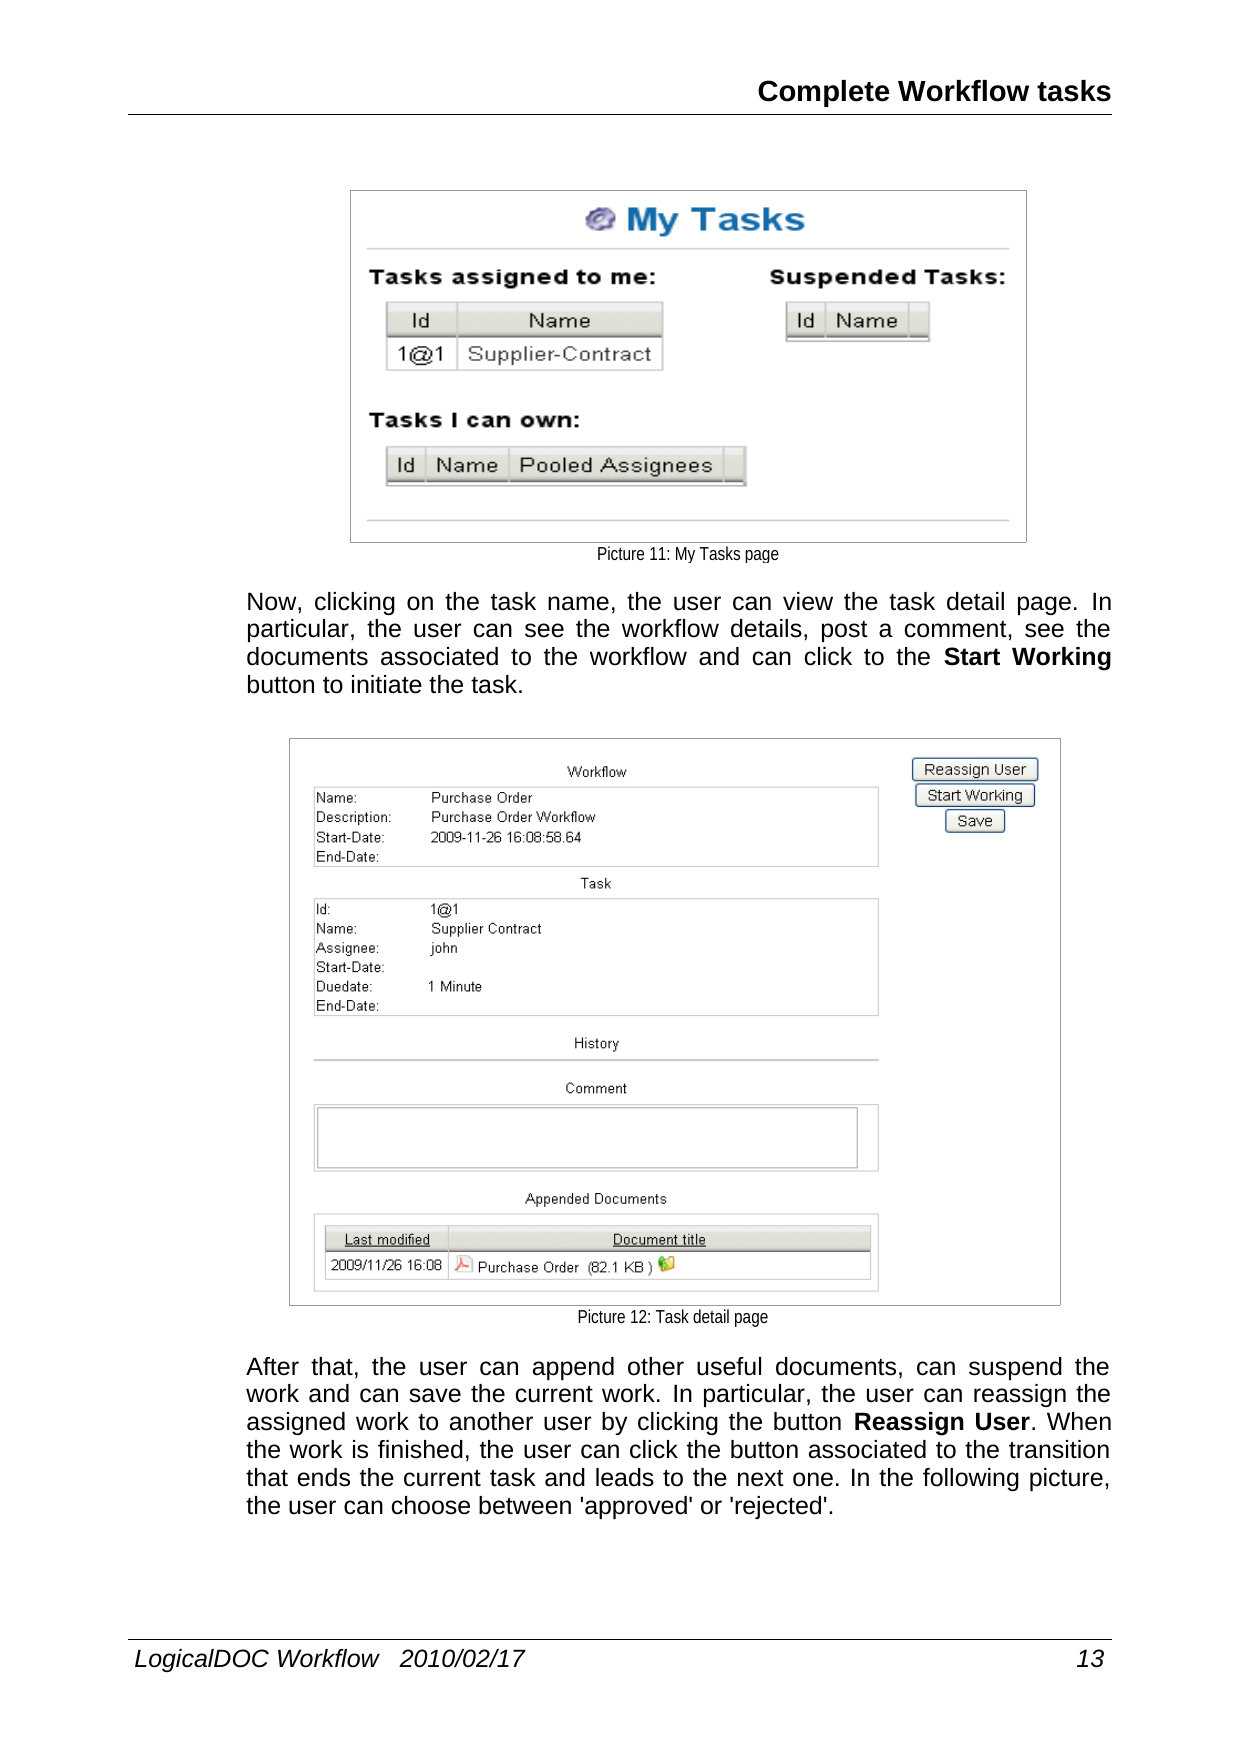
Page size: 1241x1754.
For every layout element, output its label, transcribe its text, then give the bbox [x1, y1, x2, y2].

text Picture 11: My Tasks page [347, 190, 1028, 562]
text Now, clicking on the task name, the user can view the task detail page. In particular, the user can see the workflow details, post a comment, see the documents associated to the workflow and can click to the Start Working button to initiate the task. [246, 150, 1112, 699]
text Picture 12: Task detail page [288, 1305, 1057, 1327]
text After that, the user can append other useful documents, can suspend the work and can save the current work. In particular, the user can reassign the assigned work to another user by clicking the button Reassign User. When the work is finished, the user can click the button associated to the transition that ends the current task and leads to the next one. In the following picture, the user can choose between 'approved' or 'rejected'. [246, 699, 1112, 1520]
